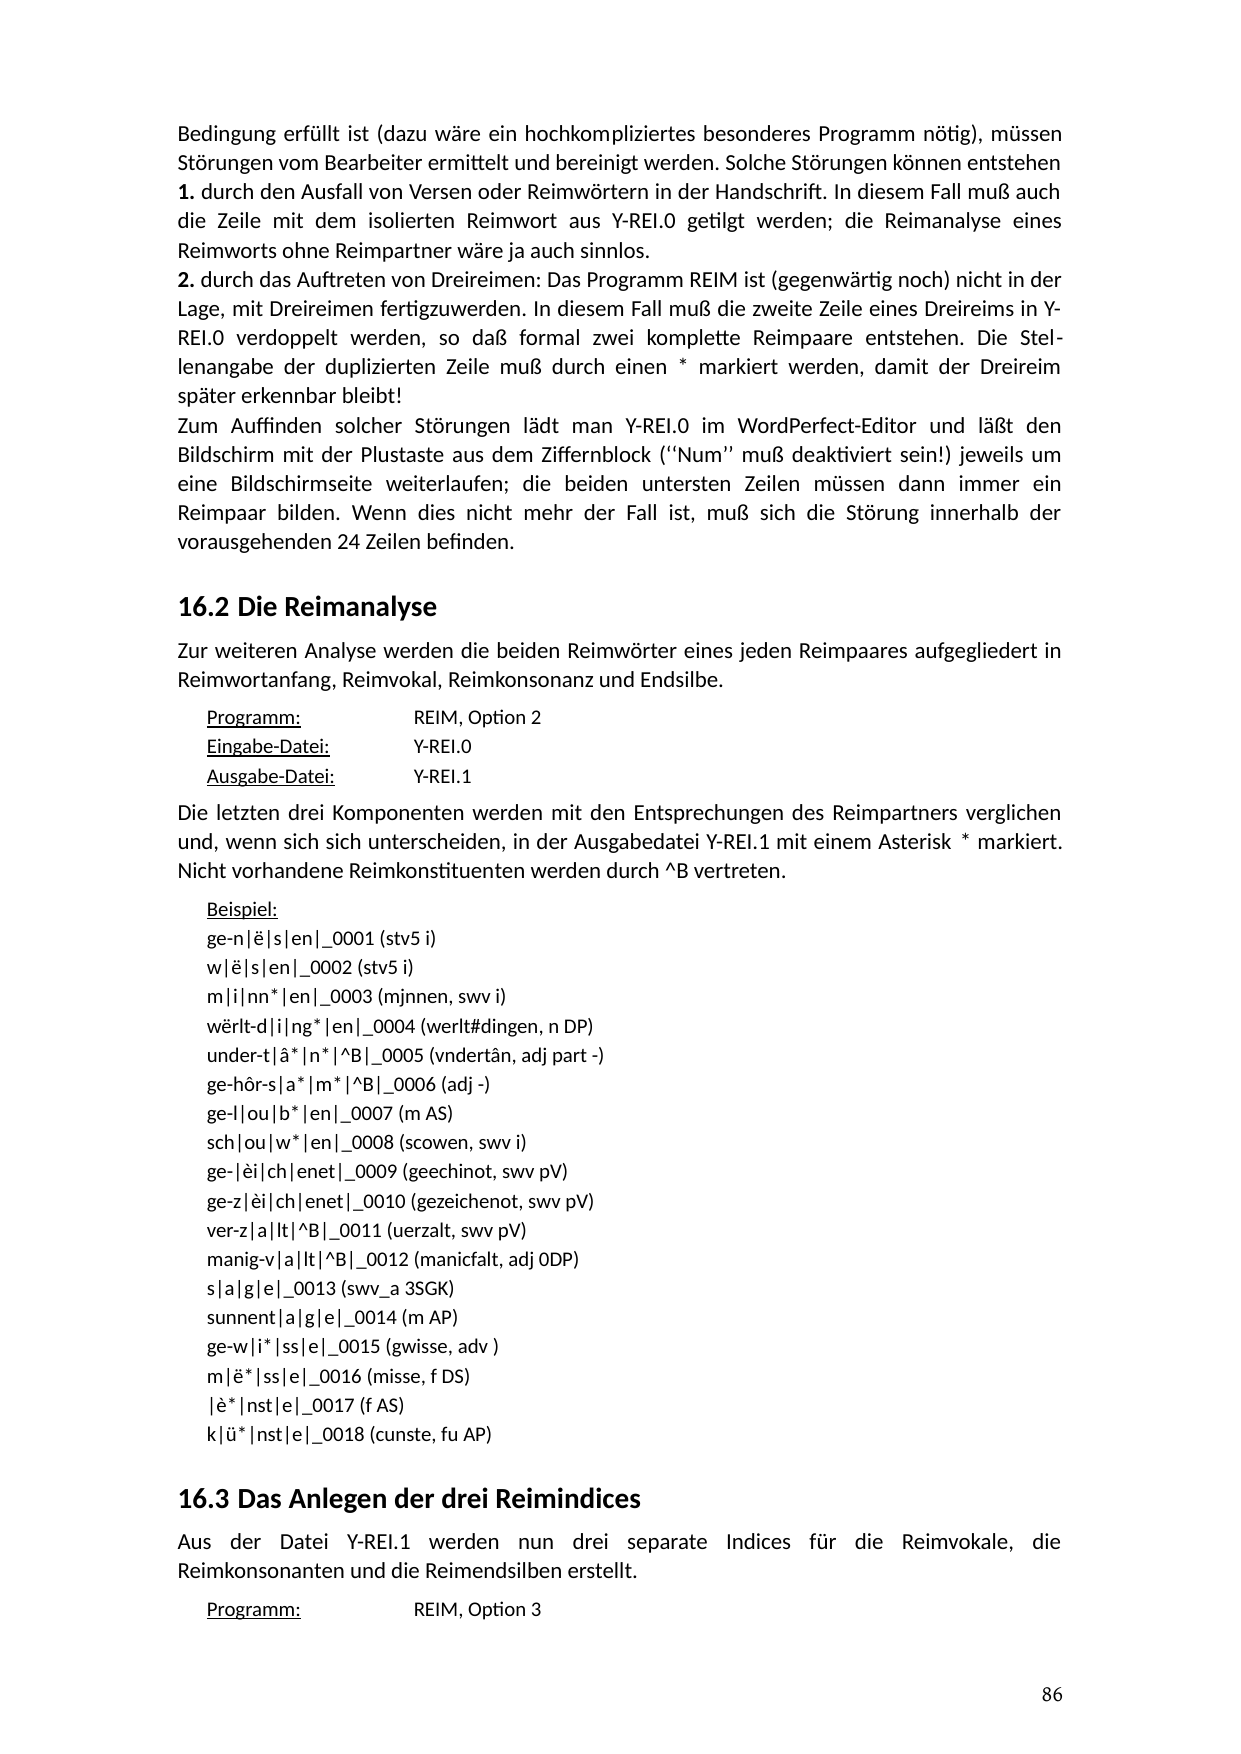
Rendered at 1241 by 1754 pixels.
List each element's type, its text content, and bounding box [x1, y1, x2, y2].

text 1. durch den Ausfall von Versen oder Reimwörtern in der Handschrift. In diesem Fall muß auch die Zeile mit dem isolierten Reimwort aus Y-REI.0 getilgt werden; die Reimanalyse eines Reimworts ohne Reimpart­ner wäre ja auch sinnlos. [177, 176, 1063, 264]
text manig-v|a|lt|^B|_0012 (manicfalt, adj 0DP) [207, 1243, 1063, 1272]
text Ausgabe-Datei: Y-REI.1 [207, 760, 1063, 789]
text ver-z|a|lt|^B|_0011 (uerzalt, swv pV) [207, 1214, 1063, 1243]
subtitle Die Reimanalyse [177, 593, 1063, 622]
text Zur weiteren Analyse werden die beiden Reimwörter eines jeden Reimpaares aufgegliedert in Reimwortanfang, Reimvokal, Reimkonsonanz und Endsilbe. [177, 635, 1063, 693]
text Die letzten drei Komponenten werden mit den Entsprechungen des Reimpartners verglichen und, wenn sich sich unterscheiden, in der Ausgabedatei Y-REI.1 mit einem Asterisk * markiert. Nicht vorhandene Reimkonstituen­ten werden durch ^B vertreten. [177, 797, 1063, 885]
text Zum Auffinden solcher Störungen lädt man Y-REI.0 im WordPerfect-Editor und läßt den Bildschirm mit der Plustaste aus dem Ziffernblock (‘‘Num’’ muß deaktiviert sein!) jeweils um eine Bild­schirm­seite weiterlaufen; die beiden untersten Zeilen müssen dann immer ein Reimpaar bilden. Wenn dies nicht mehr der Fall ist, muß sich die Störung innerhalb der vorausgehenden 24 Zeilen befinden. [177, 410, 1063, 556]
text Aus der Datei Y-REI.1 werden nun drei separate Indices für die Reimvokale, die Reimkonsonanten und die Reimendsilben erstellt. [177, 1526, 1063, 1585]
text ge-|èi|ch|enet|_0009 (geechinot, swv pV) [207, 1156, 1063, 1185]
text Bedingung erfüllt ist (dazu wäre ein hochkom­pliziertes besonderes Programm nötig), müssen Störungen vom Bearbeiter ermittelt und bereinigt werden. Solche Störungen können entstehen [177, 118, 1063, 176]
text wërlt-d|i|ng*|en|_0004 (werlt#dingen, n DP) [207, 1010, 1063, 1039]
text ge-w|i*|ss|e|_0015 (gwisse, adv ) [207, 1331, 1063, 1360]
text ge-l|ou|b*|en|_0007 (m AS) [207, 1097, 1063, 1126]
text sch|ou|w*|en|_0008 (scowen, swv i) [207, 1126, 1063, 1156]
text ge-hôr-s|a*|m*|^B|_0006 (adj -) [207, 1068, 1063, 1097]
text m|ë*|ss|e|_0016 (misse, f DS) [207, 1360, 1063, 1389]
text k|ü*|nst|e|_0018 (cunste, fu AP) [207, 1418, 1063, 1447]
text ge-z|èi|ch|enet|_0010 (gezeichenot, swv pV) [207, 1185, 1063, 1214]
text 2. durch das Auftreten von Dreireimen: Das Programm REIM ist (gegenwärtig noch) nicht in der Lage, mit Dreireimen fertigzuwerden. In diesem Fall muß die zweite Zeile eines Dreireims in Y-REI.0 verdoppelt werden, so daß formal zwei komplette Reimpaare entstehen. Die Stel­lenangabe der duplizierten Zeile muß durch einen * markiert werden, damit der Dreireim später erkennbar bleibt! [177, 264, 1063, 410]
text m|i|nn*|en|_0003 (mjnnen, swv i) [207, 981, 1063, 1010]
text ge-n|ë|s|en|_0001 (stv5 i) [207, 922, 1063, 951]
subtitle Das Anlegen der drei Reimindices [177, 1485, 1063, 1514]
text s|a|g|e|_0013 (swv_a 3SGK) [207, 1272, 1063, 1301]
text Eingabe-Datei: Y-REI.0 [207, 731, 1063, 760]
text Programm: REIM, Option 2 [207, 701, 1063, 731]
text Programm: REIM, Option 3 [207, 1593, 1063, 1622]
text under-t|â*|n*|^B|_0005 (vndertân, adj part -) [207, 1039, 1063, 1068]
subtitle Beispiel: [207, 893, 1063, 922]
text |è*|nst|e|_0017 (f AS) [207, 1389, 1063, 1418]
text sunnent|a|g|e|_0014 (m AP) [207, 1301, 1063, 1331]
text w|ë|s|en|_0002 (stv5 i) [207, 951, 1063, 981]
